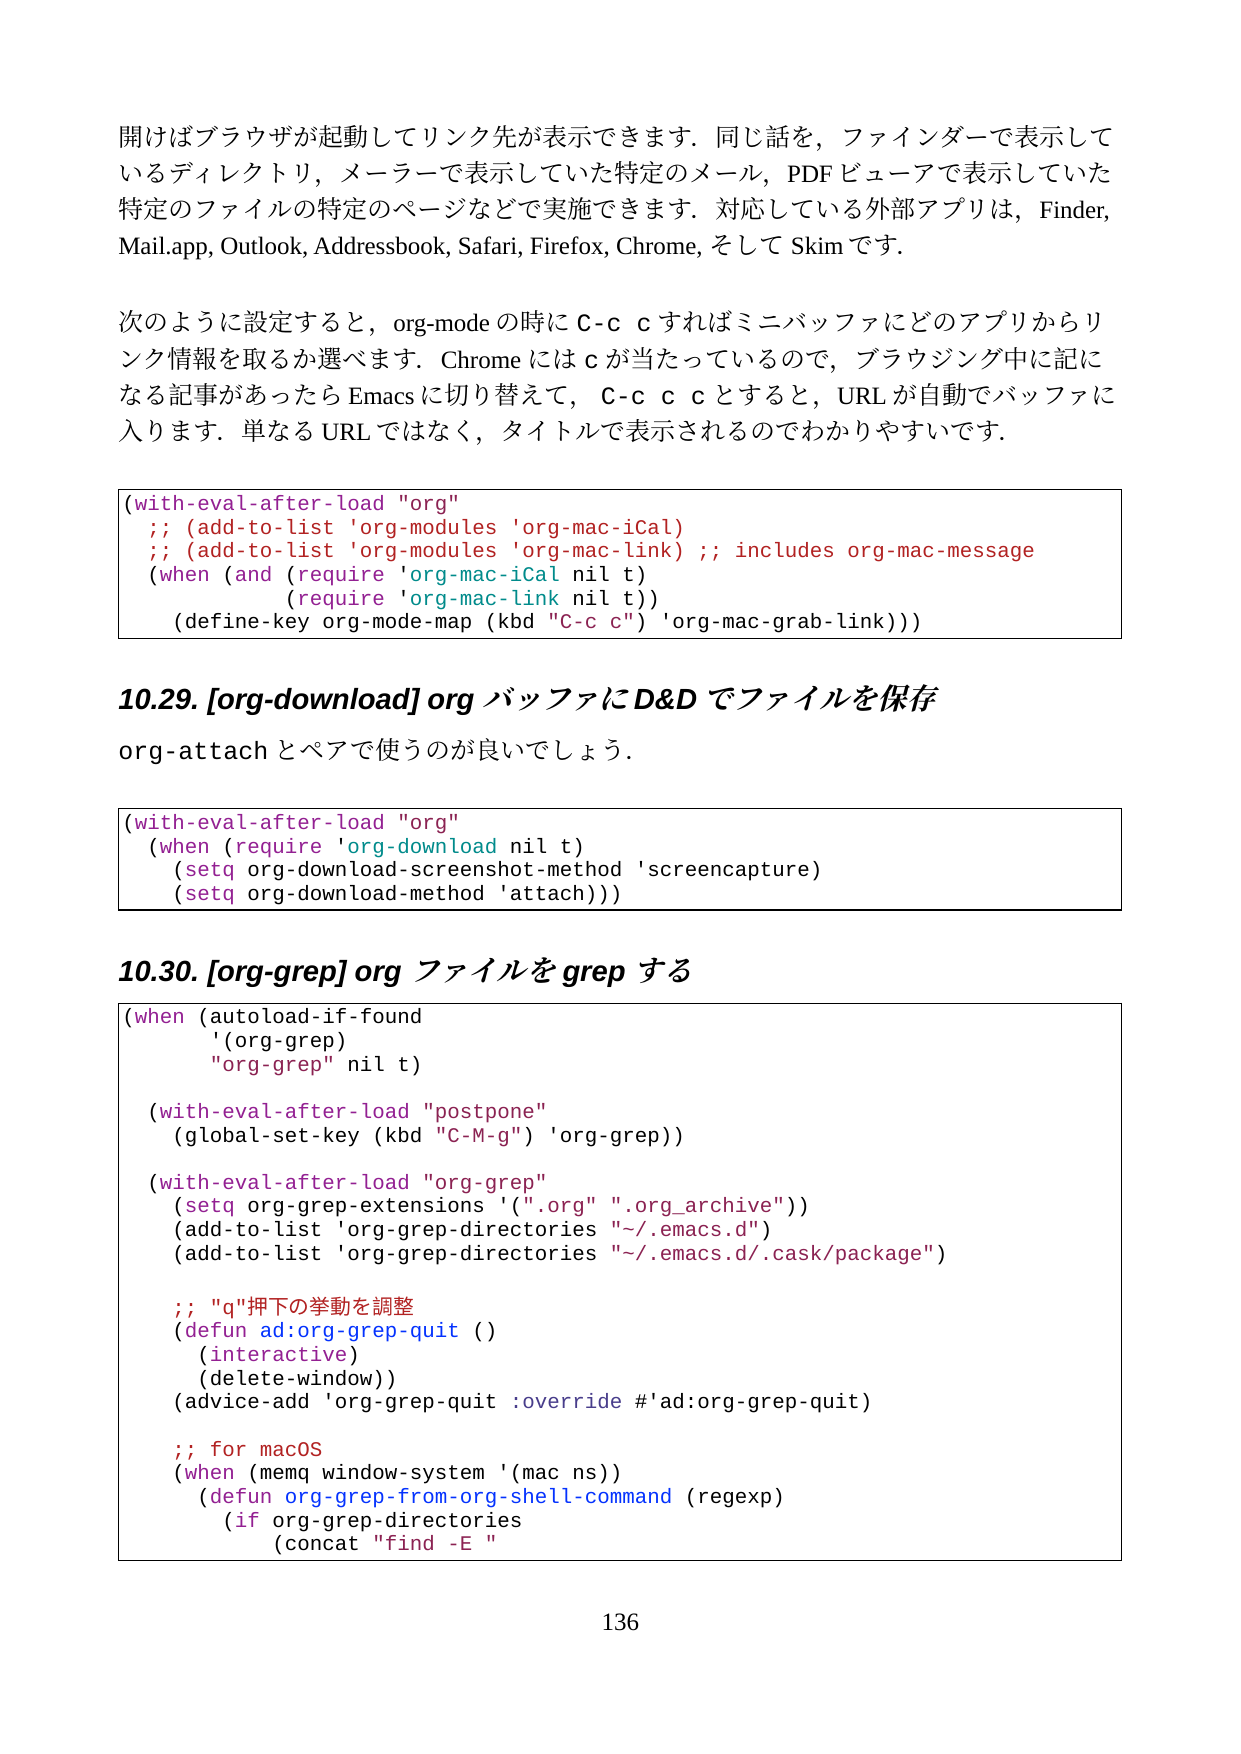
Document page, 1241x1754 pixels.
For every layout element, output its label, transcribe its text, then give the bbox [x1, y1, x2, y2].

text (with-eval-after-load "org" [119, 490, 1121, 513]
text (defun ad:org-grep-quit () [119, 1317, 1121, 1340]
text (global-set-key (kbd "C-M-g") 'org-grep)) [119, 1121, 1121, 1144]
text ;; "q"押下の挙動を調整 [119, 1286, 1121, 1317]
text 次のように設定すると，org-modeの時に C-c c すればミニバッファにどのアプリからリンク情報を取るか選べます．Chrome には c が当たっているので，ブラウジング中に記になる記事があったらEmacsに切り替えて， C-c c c とすると，URLが自動でバッファに入ります．単なるURLではなく，タイトルで表示されるのでわかりやすいです． [118, 303, 1122, 477]
text (when (memq window-system '(mac ns)) [119, 1458, 1121, 1482]
text (when (autoload-if-found [119, 1004, 1121, 1026]
text '(org-grep) [119, 1026, 1121, 1050]
text (setq org-download-method 'attach))) [119, 879, 1121, 909]
text (if org-grep-directories [119, 1506, 1121, 1529]
text (setq org-grep-extensions '(".org" ".org_archive")) [119, 1192, 1121, 1215]
text 開けばブラウザが起動してリンク先が表示できます．同じ話を，ファインダーで表示しているディレクトリ，メーラーで表示していた特定のメール，PDFビューアで表示していた特定のファイルの特定のページなどで実施できます．対応している外部アプリは，Finder, Mail.app, Outlook, Addressbook, Safari, Firefox, Chrome, そして Skimです． [118, 118, 1122, 291]
text (defun org-grep-from-org-shell-command (regexp) [119, 1482, 1121, 1506]
text (add-to-list 'org-grep-directories "~/.emacs.d") [119, 1215, 1121, 1239]
subtitle [org-download] org バッファにD&Dでファイルを保存 [118, 676, 1122, 718]
text (interactive) [119, 1340, 1121, 1364]
text (with-eval-after-load "postpone" [119, 1097, 1121, 1121]
text (with-eval-after-load "org" [119, 809, 1121, 832]
text org-attach とペアで使うのが良いでしょう． [118, 731, 1122, 796]
text (require 'org-mac-link nil t)) [119, 584, 1121, 607]
text (setq org-download-screenshot-method 'screencapture) [119, 855, 1121, 879]
text (delete-window)) [119, 1364, 1121, 1387]
text ;; (add-to-list 'org-modules 'org-mac-link) ;; includes org-mac-message [119, 536, 1121, 560]
text (define-key org-mode-map (kbd "C-c c") 'org-mac-grab-link))) [119, 607, 1121, 638]
text (advice-add 'org-grep-quit :override #'ad:org-grep-quit) [119, 1387, 1121, 1411]
text (add-to-list 'org-grep-directories "~/.emacs.d/.cask/package") [119, 1239, 1121, 1262]
text (when (require 'org-download nil t) [119, 832, 1121, 855]
text "org-grep" nil t) [119, 1050, 1121, 1073]
text (with-eval-after-load "org-grep" [119, 1168, 1121, 1192]
text (concat "find -E " [119, 1529, 1121, 1560]
text ;; (add-to-list 'org-modules 'org-mac-iCal) [119, 513, 1121, 536]
text (when (and (require 'org-mac-iCal nil t) [119, 560, 1121, 584]
subtitle [org-grep] org ファイルを grep する [118, 948, 1122, 990]
text ;; for macOS [119, 1435, 1121, 1458]
